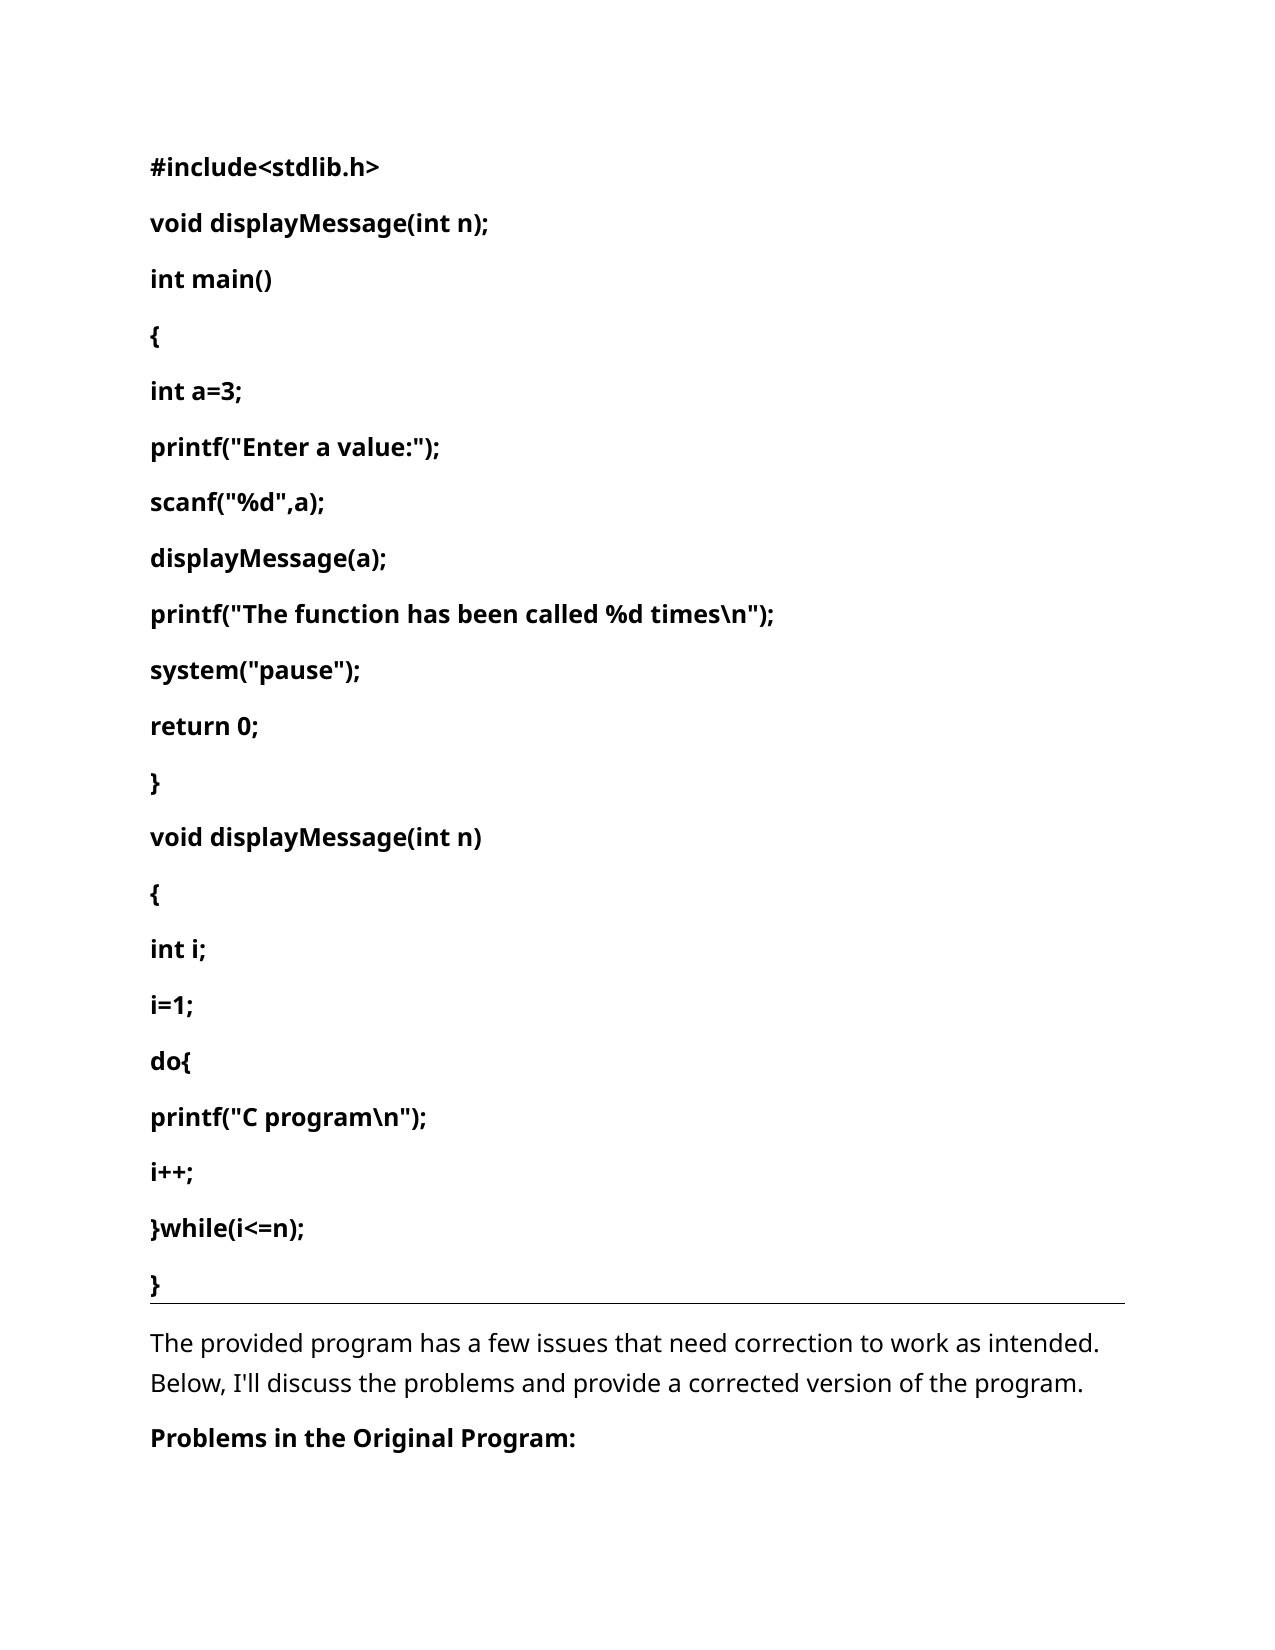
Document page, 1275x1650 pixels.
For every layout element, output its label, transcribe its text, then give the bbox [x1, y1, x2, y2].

text do{ [150, 1043, 1125, 1077]
text } [150, 1267, 1125, 1303]
text { [150, 876, 1125, 910]
text return 0; [150, 708, 1125, 742]
text printf("C program\n"); [150, 1099, 1125, 1133]
text i=1; [150, 987, 1125, 1022]
text { [150, 317, 1125, 352]
text } [150, 764, 1125, 798]
text int a=3; [150, 373, 1125, 407]
text displayMessage(a); [150, 541, 1125, 575]
text system("pause"); [150, 652, 1125, 687]
text int main() [150, 262, 1125, 296]
text printf("Enter a value:"); [150, 429, 1125, 463]
text #include<stdlib.h> [150, 150, 1125, 184]
text void displayMessage(int n); [150, 206, 1125, 240]
text scanf("%d",a); [150, 485, 1125, 519]
text printf("The function has been called %d times\n"); [150, 597, 1125, 631]
text int i; [150, 932, 1125, 966]
text }while(i<=n); [150, 1211, 1125, 1245]
text The provided program has a few issues that need correction to work as intended. Below, I'll discuss the problems and provide a corrected version of the program. [150, 1326, 1125, 1399]
text void displayMessage(int n) [150, 820, 1125, 854]
text Problems in the Original Program: [150, 1421, 1125, 1455]
text i++; [150, 1155, 1125, 1189]
